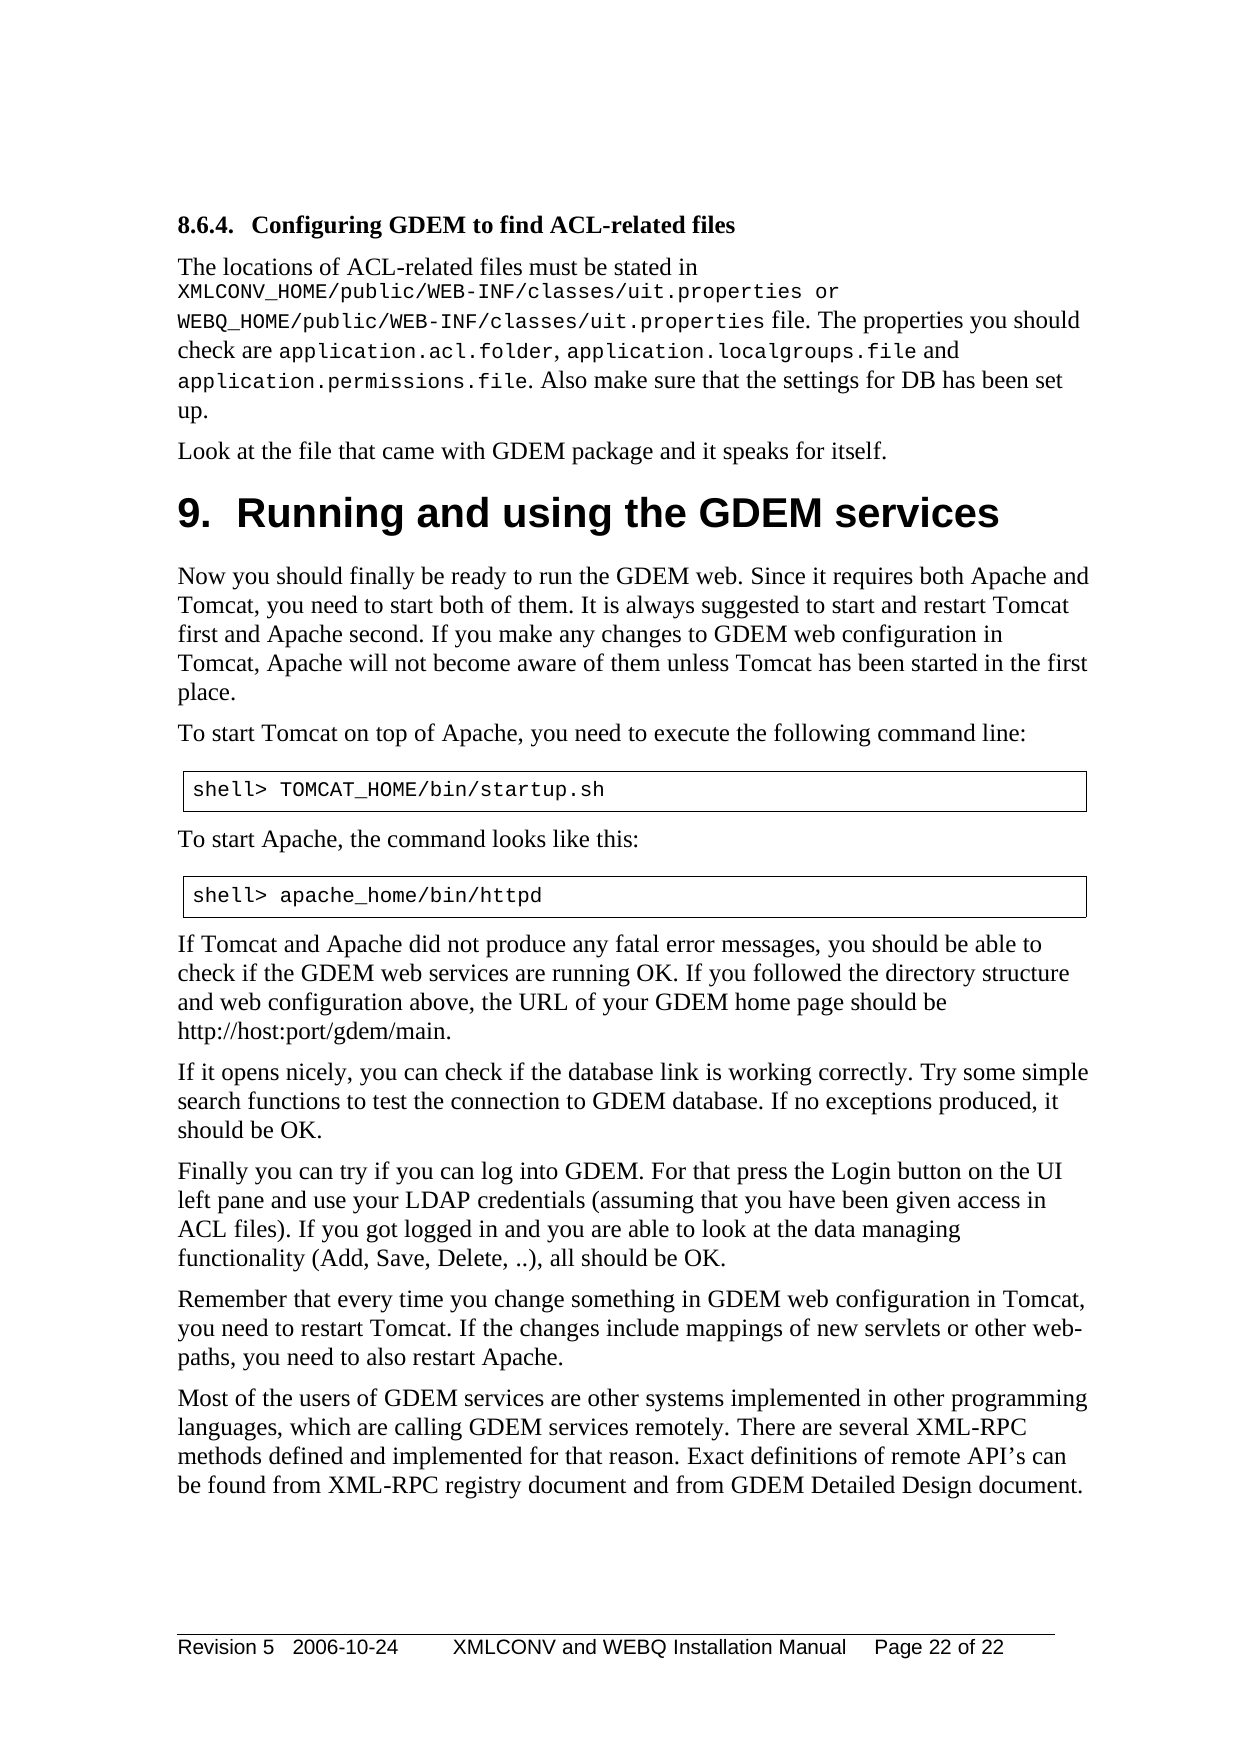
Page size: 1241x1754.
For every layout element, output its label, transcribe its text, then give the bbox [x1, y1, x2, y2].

text Remember that every time you change something in GDEM web configuration in Tomcat, you need to restart Tomcat. If the changes include mappings of new servlets or other web-paths, you need to also restart Apache. [177, 1284, 1092, 1371]
text Look at the file that came with GDEM package and it speaks for itself. [177, 436, 1092, 465]
text To start Tomcat on top of Apache, you need to execute the following command line: [177, 718, 1092, 747]
text Most of the users of GDEM services are other systems implemented in other programming languages, which are calling GDEM services remotely. There are several XML-RPC methods defined and implemented for that reason. Exact definitions of remote API’s can be found from XML-RPC registry document and from GDEM Detailed Design document. [177, 1383, 1092, 1499]
text shell> TOMCAT_HOME/bin/startup.sh [184, 772, 1086, 811]
text The locations of ACL-related files must be stated in XMLCONV_HOME/public/WEB-INF/classes/uit.properties or WEBQ_HOME/public/WEB-INF/classes/uit.properties file. The properties you should check are application.acl.folder, application.localgroups.file and application.permissions.file. Also make sure that the settings for DB has been set up. [177, 252, 1092, 424]
text To start Apache, the command looks like this: [177, 823, 1092, 852]
text If it opens nicely, you can check if the database link is working correctly. Try some simple search functions to test the connection to GDEM database. If no exceptions produced, it should be OK. [177, 1057, 1092, 1144]
subtitle Configuring GDEM to find ACL-related files [177, 210, 1092, 239]
text If Tomcat and Apache did not produce any fatal error messages, you should be able to check if the GDEM web services are running OK. If you followed the directory structure and web configuration above, the URL of your GDEM home page should be http://host:port/gdem/main. [177, 929, 1092, 1045]
subtitle Running and using the GDEM services [177, 488, 1092, 536]
text shell> apache_home/bin/httpd [184, 877, 1086, 917]
text Finally you can try if you can log into GDEM. For that press the Login button on the UI left pane and use your LDAP credentials (assuming that you have been given access in ACL files). If you got logged in and you are able to look at the data managing functionality (Add, Save, Delete, ..), all should be OK. [177, 1156, 1092, 1272]
text Now you should finally be ready to run the GDEM web. Since it requires both Apache and Tomcat, you need to start both of them. It is always suggested to start and restart Tomcat first and Apache second. If you make any changes to GDEM web configuration in Tomcat, Apache will not become aware of them unless Tomcat has been started in the first place. [177, 561, 1092, 706]
